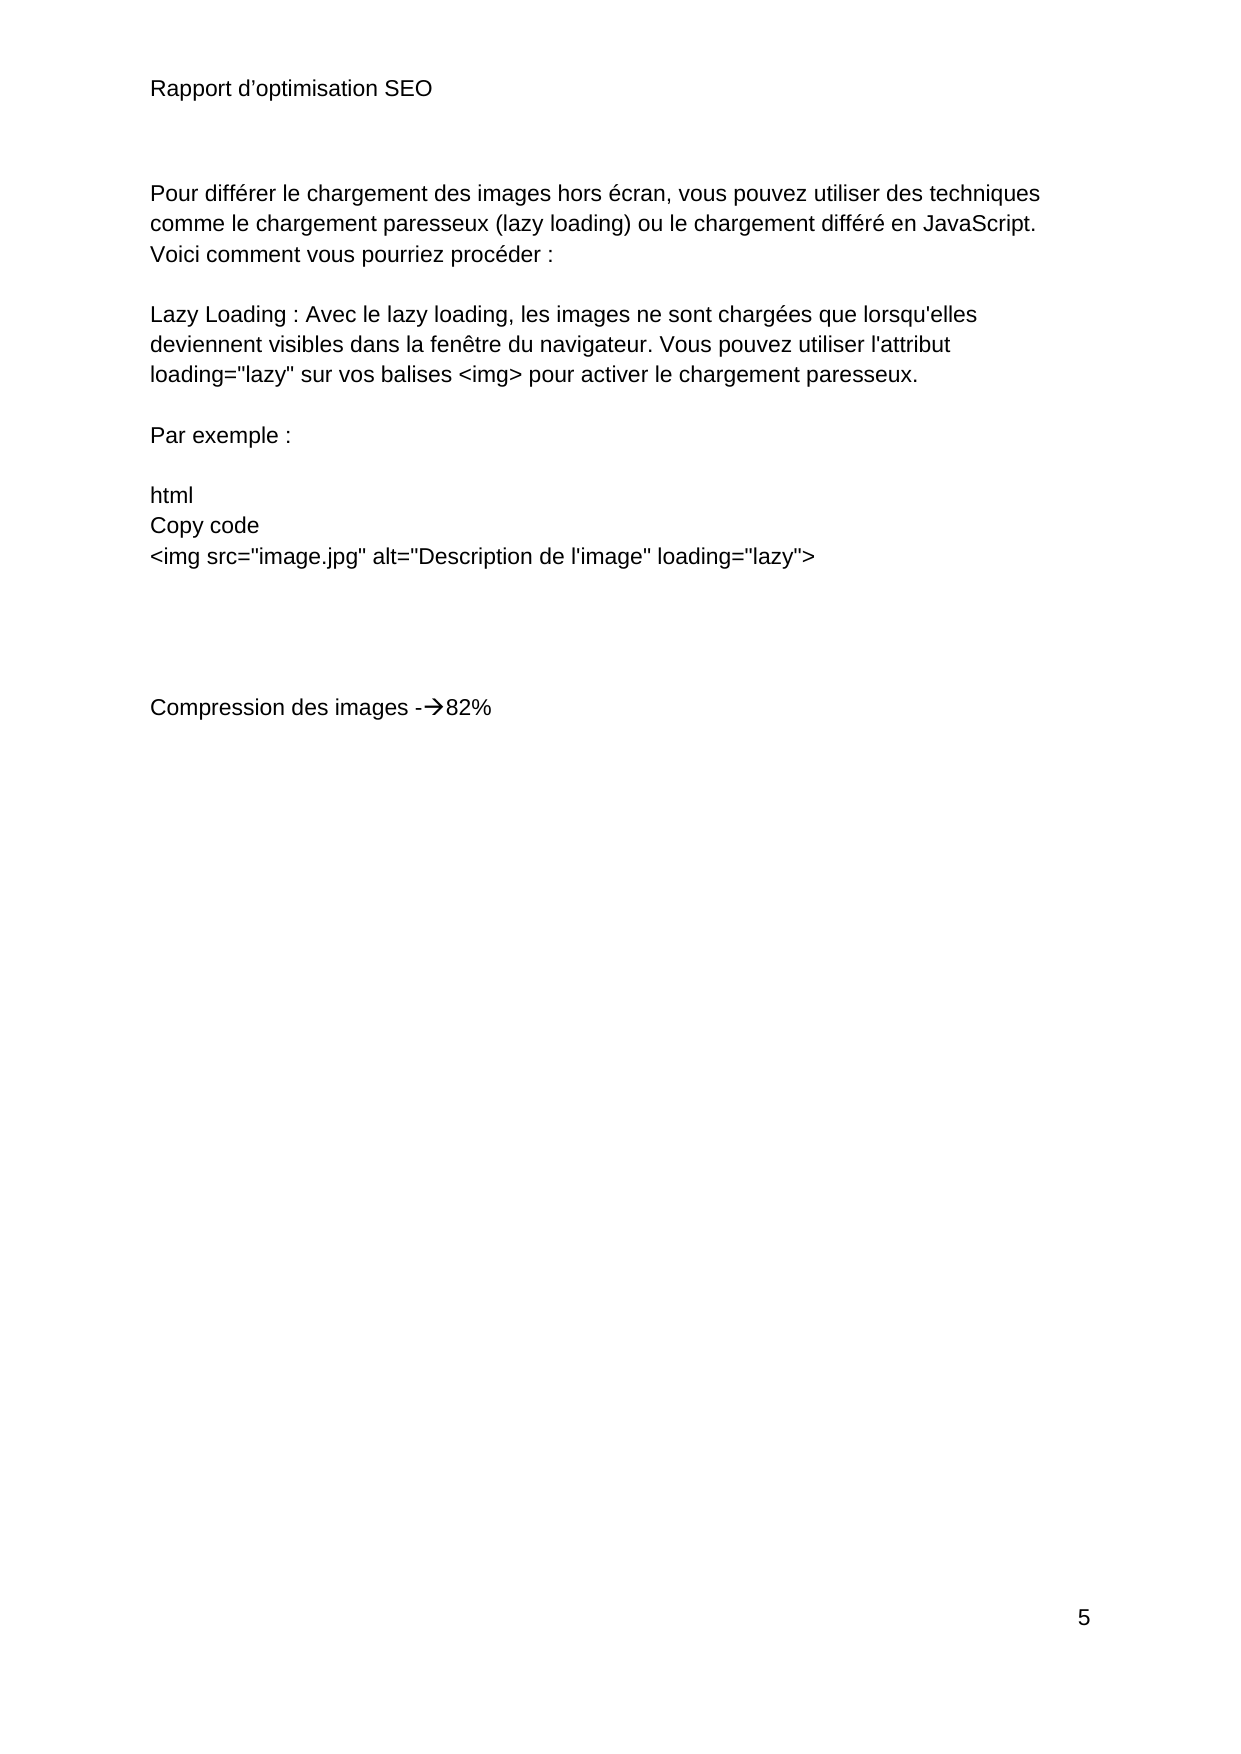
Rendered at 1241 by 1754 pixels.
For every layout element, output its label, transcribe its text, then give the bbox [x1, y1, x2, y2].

text Compression des images -82% [150, 694, 1090, 720]
text html [150, 482, 1090, 509]
text Copy code [150, 512, 1090, 539]
text Pour différer le chargement des images hors écran, vous pouvez utiliser des techniques comme le chargement paresseux (lazy loading) ou le chargement différé en JavaScript. Voici comment vous pourriez procéder : [150, 180, 1090, 267]
text Lazy Loading : Avec le lazy loading, les images ne sont chargées que lorsqu'elles deviennent visibles dans la fenêtre du navigateur. Vous pouvez utiliser l'attribut loading="lazy" sur vos balises <img> pour activer le chargement paresseux. [150, 301, 1090, 388]
text Par exemple : [150, 422, 1090, 448]
text <img src="image.jpg" alt="Description de l'image" loading="lazy"> [150, 543, 1090, 569]
